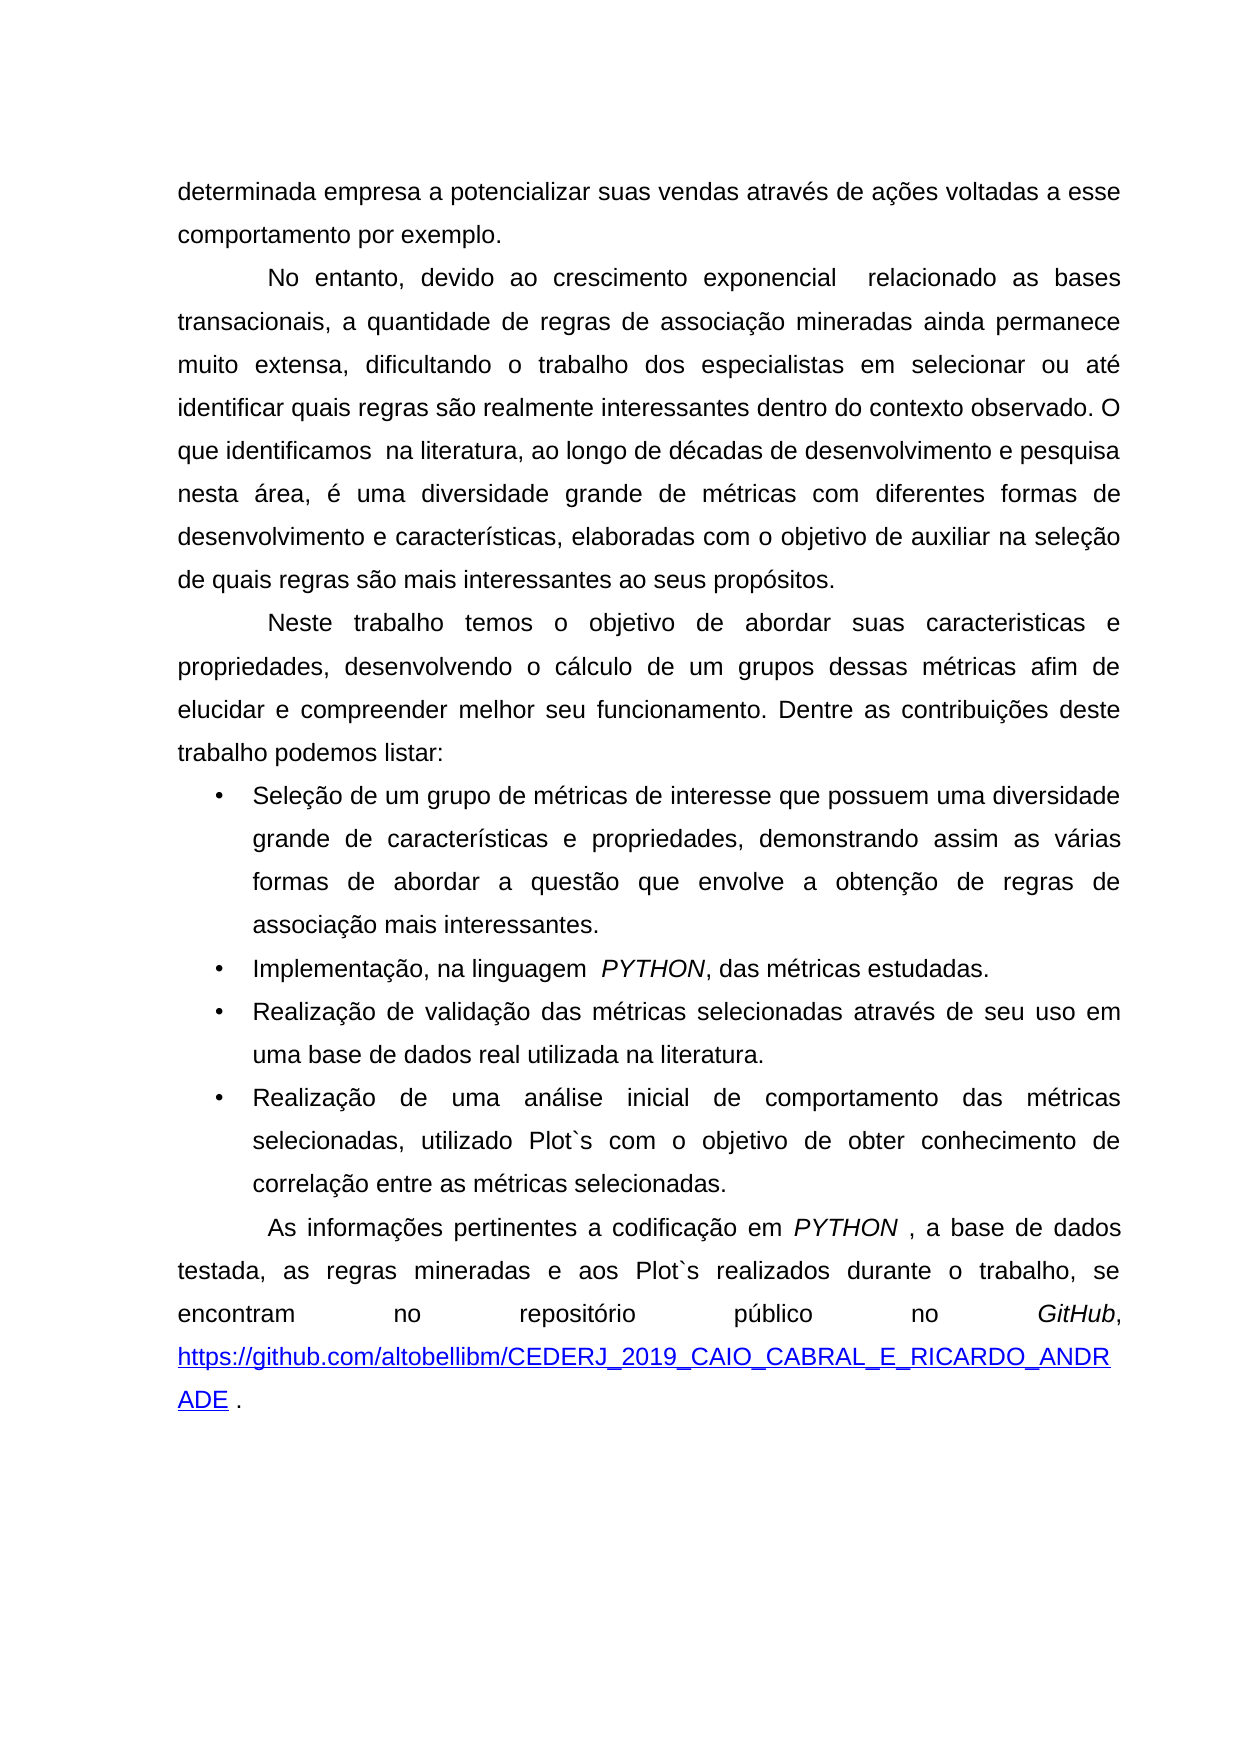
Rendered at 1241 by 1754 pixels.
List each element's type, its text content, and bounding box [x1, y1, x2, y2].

list Implementação, na linguagem PYTHON, das métricas estudadas. [215, 953, 1122, 982]
list Realização de validação das métricas selecionadas através de seu uso em uma base de dados real utilizada na literatura. [215, 997, 1122, 1069]
text As informações pertinentes a codificação em PYTHON , a base de dados testada, as regras mineradas e aos Plot`s realizados durante o trabalho, se encontram no repositório público no GitHub, https://github.com/altobellibm/CEDERJ_2019_CAIO_CABRAL_E_RICARDO_ANDRADE . [177, 1213, 1122, 1414]
list Realização de uma análise inicial de comportamento das métricas selecionadas, utilizado Plot`s com o objetivo de obter conhecimento de correlação entre as métricas selecionadas. [215, 1083, 1122, 1198]
text determinada empresa a potencializar suas vendas através de ações voltadas a esse comportamento por exemplo. [177, 177, 1122, 249]
text Neste trabalho temos o objetivo de abordar suas caracteristicas e propriedades, desenvolvendo o cálculo de um grupos dessas métricas afim de elucidar e compreender melhor seu funcionamento. Dentre as contribuições deste trabalho podemos listar: [177, 608, 1122, 767]
text No entanto, devido ao crescimento exponencial relacionado as bases transacionais, a quantidade de regras de associação mineradas ainda permanece muito extensa, dificultando o trabalho dos especialistas em selecionar ou até identificar quais regras são realmente interessantes dentro do contexto observado. O que identificamos na literatura, ao longo de décadas de desenvolvimento e pesquisa nesta área, é uma diversidade grande de métricas com diferentes formas de desenvolvimento e características, elaboradas com o objetivo de auxiliar na seleção de quais regras são mais interessantes ao seus propósitos. [177, 263, 1122, 594]
list Seleção de um grupo de métricas de interesse que possuem uma diversidade grande de características e propriedades, demonstrando assim as várias formas de abordar a questão que envolve a obtenção de regras de associação mais interessantes. [215, 781, 1122, 939]
